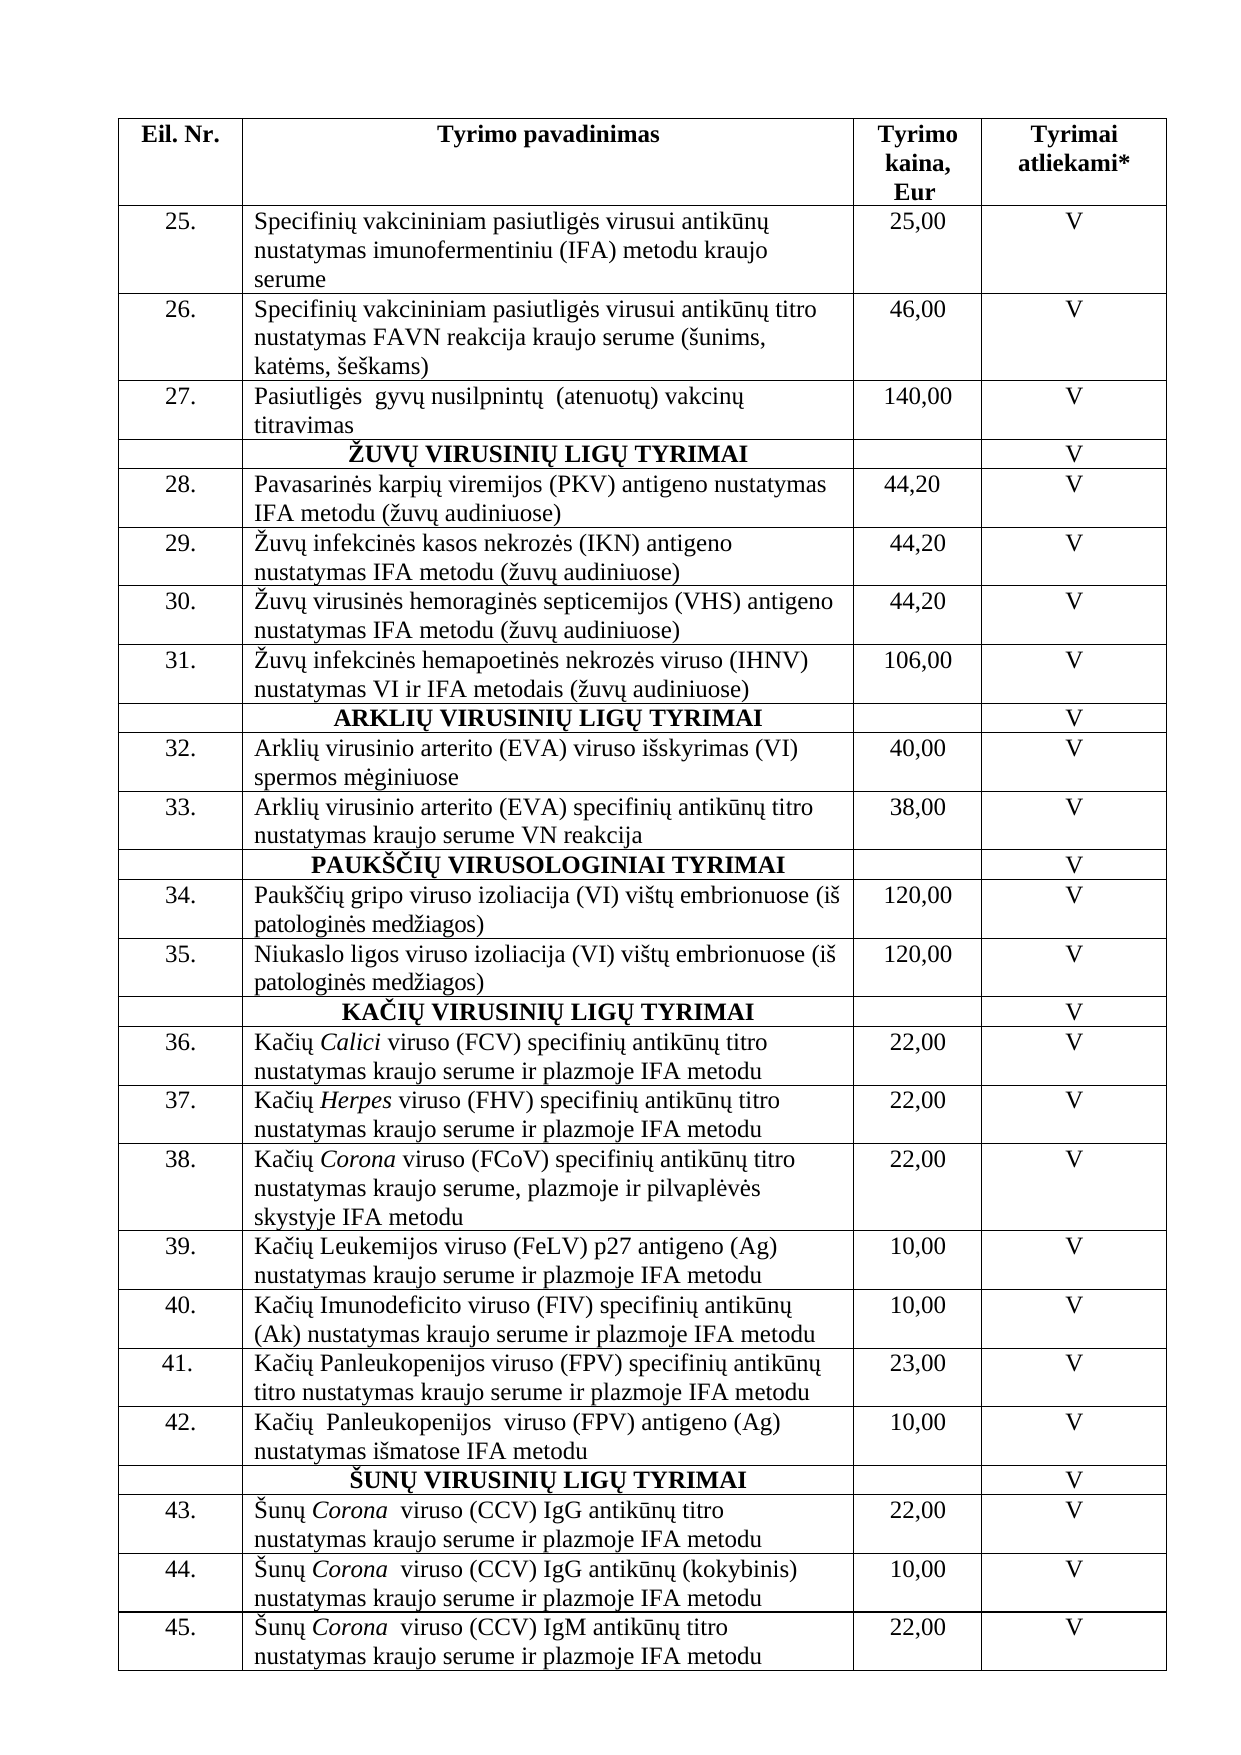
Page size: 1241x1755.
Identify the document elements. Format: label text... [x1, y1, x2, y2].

table_cell Kačių Leukemijos viruso (FeLV) p27 antigeno (Ag) nustatymas kraujo serume ir plazmoje IFA metodu [243, 1231, 853, 1289]
table_cell V [982, 1144, 1166, 1230]
table_cell Pavasarinės karpių viremijos (PKV) antigeno nustatymas IFA metodu (žuvų audiniuose) [243, 469, 853, 527]
table_cell Šunų Corona viruso (CCV) IgG antikūnų (kokybinis) nustatymas kraujo serume ir plazmoje IFA metodu [243, 1554, 853, 1611]
table_cell Kačių Calici viruso (FCV) specifinių antikūnų titro nustatymas kraujo serume ir plazmoje IFA metodu [243, 1027, 853, 1084]
table_cell 28. [119, 469, 242, 527]
table_cell 140,00 [854, 381, 981, 438]
table_cell 38. [119, 1144, 242, 1230]
table_cell 37. [119, 1086, 242, 1143]
table_cell 22,00 [854, 1613, 981, 1670]
table_cell Kačių Panleukopenijos viruso (FPV) specifinių antikūnų titro nustatymas kraujo serume ir plazmoje IFA metodu [243, 1349, 853, 1406]
table_cell Arklių virusinio arterito (EVA) viruso išskyrimas (VI) spermos mėginiuose [243, 733, 853, 791]
table_cell 44. [119, 1554, 242, 1611]
table_cell V [982, 939, 1166, 996]
table_cell Specifinių vakcininiam pasiutligės virusui antikūnų titro nustatymas FAVN reakcija kraujo serume (šunims, katėms, šeškams) [243, 294, 853, 380]
table_header Tyrimo kaina, Eur [854, 119, 981, 205]
table_cell Kačių Panleukopenijos viruso (FPV) antigeno (Ag) nustatymas išmatose IFA metodu [243, 1407, 853, 1464]
table_cell 25. [119, 206, 242, 293]
table_cell [854, 850, 981, 879]
table_cell Šunų Corona viruso (CCV) IgG antikūnų titro nustatymas kraujo serume ir plazmoje IFA metodu [243, 1495, 853, 1553]
table_cell V [982, 997, 1166, 1026]
table_cell ŠUNŲ VIRUSINIŲ LIGŲ TYRIMAI [243, 1466, 853, 1494]
table_cell 27. [119, 381, 242, 438]
table_cell V [982, 1495, 1166, 1553]
table_cell V [982, 1466, 1166, 1494]
table_cell V [982, 381, 1166, 438]
table_cell 22,00 [854, 1086, 981, 1143]
table_cell Arklių virusinio arterito (EVA) specifinių antikūnų titro nustatymas kraujo serume VN reakcija [243, 792, 853, 849]
table_cell V [982, 440, 1166, 468]
table_cell 41. [119, 1349, 242, 1406]
table_cell Žuvų infekcinės kasos nekrozės (IKN) antigeno nustatymas IFA metodu (žuvų audiniuose) [243, 528, 853, 585]
table_cell 106,00 [854, 645, 981, 702]
table_cell PAUKŠČIŲ VIRUSOLOGINIAI TYRIMAI [243, 850, 853, 879]
table_cell V [982, 1231, 1166, 1289]
table_cell 39. [119, 1231, 242, 1289]
table_cell V [982, 1554, 1166, 1611]
table_cell 40. [119, 1290, 242, 1347]
table_cell 29. [119, 528, 242, 585]
table_cell V [982, 1290, 1166, 1347]
table_cell V [982, 528, 1166, 585]
table_cell V [982, 1407, 1166, 1464]
table_cell V [982, 850, 1166, 879]
table_cell [119, 997, 242, 1026]
table_cell [119, 704, 242, 732]
table_cell V [982, 1613, 1166, 1670]
table_cell 22,00 [854, 1144, 981, 1230]
table_cell [854, 997, 981, 1026]
table_cell Šunų Corona viruso (CCV) IgM antikūnų titro nustatymas kraujo serume ir plazmoje IFA metodu [243, 1613, 853, 1670]
table_cell Kačių Corona viruso (FCoV) specifinių antikūnų titro nustatymas kraujo serume, plazmoje ir pilvaplėvės skystyje IFA metodu [243, 1144, 853, 1230]
table_cell Specifinių vakcininiam pasiutligės virusui antikūnų nustatymas imunofermentiniu (IFA) metodu kraujo serume [243, 206, 853, 293]
table_cell KAČIŲ VIRUSINIŲ LIGŲ TYRIMAI [243, 997, 853, 1026]
table_cell 10,00 [854, 1231, 981, 1289]
table_cell 32. [119, 733, 242, 791]
table_cell 36. [119, 1027, 242, 1084]
table_cell 10,00 [854, 1554, 981, 1611]
table_cell 31. [119, 645, 242, 702]
table_cell 40,00 [854, 733, 981, 791]
table_cell Niukaslo ligos viruso izoliacija (VI) vištų embrionuose (iš patologinės medžiagos) [243, 939, 853, 996]
table_cell 10,00 [854, 1407, 981, 1464]
table_cell V [982, 294, 1166, 380]
table_cell 33. [119, 792, 242, 849]
table_cell Kačių Herpes viruso (FHV) specifinių antikūnų titro nustatymas kraujo serume ir plazmoje IFA metodu [243, 1086, 853, 1143]
table_cell [119, 440, 242, 468]
table_cell ARKLIŲ VIRUSINIŲ LIGŲ TYRIMAI [243, 704, 853, 732]
table_header Tyrimai atliekami* [982, 119, 1166, 205]
table_cell Žuvų virusinės hemoraginės septicemijos (VHS) antigeno nustatymas IFA metodu (žuvų audiniuose) [243, 586, 853, 644]
table_cell 34. [119, 880, 242, 938]
table_cell V [982, 1349, 1166, 1406]
table_cell V [982, 645, 1166, 702]
table_cell 38,00 [854, 792, 981, 849]
table_cell V [982, 880, 1166, 938]
table_cell 26. [119, 294, 242, 380]
table_cell V [982, 1086, 1166, 1143]
table_cell 35. [119, 939, 242, 996]
table_cell V [982, 1027, 1166, 1084]
table_cell V [982, 469, 1166, 527]
table_cell Žuvų infekcinės hemapoetinės nekrozės viruso (IHNV) nustatymas VI ir IFA metodais (žuvų audiniuose) [243, 645, 853, 702]
table_cell 44,20 [854, 586, 981, 644]
table_cell V [982, 206, 1166, 293]
table_cell [854, 704, 981, 732]
table_cell 22,00 [854, 1027, 981, 1084]
table_cell 23,00 [854, 1349, 981, 1406]
table_cell 44,20 [854, 528, 981, 585]
table_header Eil. Nr. [119, 119, 242, 205]
table_cell 30. [119, 586, 242, 644]
table_cell 10,00 [854, 1290, 981, 1347]
table_header Tyrimo pavadinimas [243, 119, 853, 205]
table_cell [119, 850, 242, 879]
table_cell Paukščių gripo viruso izoliacija (VI) vištų embrionuose (iš patologinės medžiagos) [243, 880, 853, 938]
table_cell 120,00 [854, 880, 981, 938]
table_cell 44,20 [854, 469, 981, 527]
table_cell V [982, 792, 1166, 849]
table_cell 45. [119, 1613, 242, 1670]
table_cell Kačių Imunodeficito viruso (FIV) specifinių antikūnų (Ak) nustatymas kraujo serume ir plazmoje IFA metodu [243, 1290, 853, 1347]
table_cell 43. [119, 1495, 242, 1553]
table_cell [854, 440, 981, 468]
table_cell 120,00 [854, 939, 981, 996]
table_cell [854, 1466, 981, 1494]
table_cell [119, 1466, 242, 1494]
table_cell V [982, 586, 1166, 644]
table_cell Pasiutligės gyvų nusilpnintų (atenuotų) vakcinų titravimas [243, 381, 853, 438]
table_cell 22,00 [854, 1495, 981, 1553]
table_cell V [982, 704, 1166, 732]
table_cell V [982, 733, 1166, 791]
table_cell 25,00 [854, 206, 981, 293]
table_cell ŽUVŲ VIRUSINIŲ LIGŲ TYRIMAI [243, 440, 853, 468]
table_cell 46,00 [854, 294, 981, 380]
table_cell 42. [119, 1407, 242, 1464]
